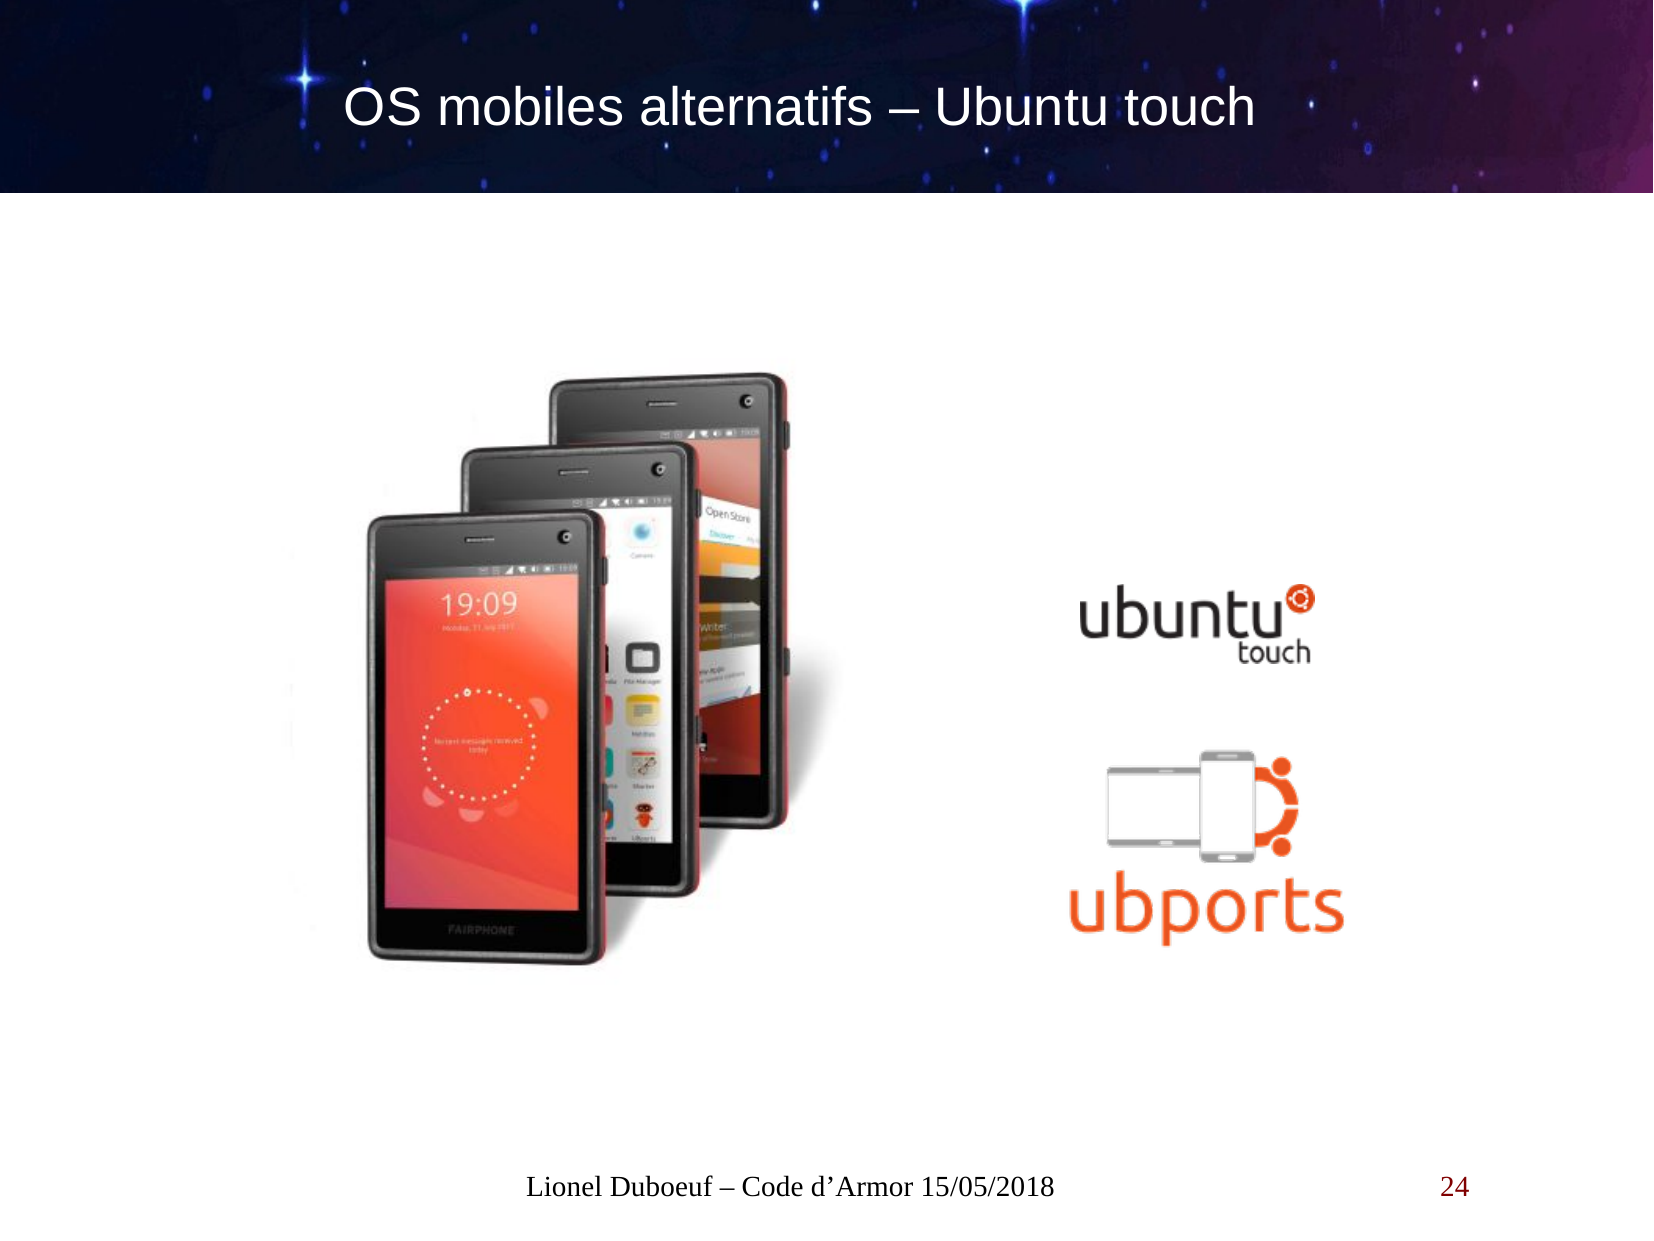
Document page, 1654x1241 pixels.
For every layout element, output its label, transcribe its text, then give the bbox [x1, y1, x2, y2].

picture [194, 334, 961, 1051]
picture [1080, 584, 1315, 664]
picture [0, 0, 1653, 193]
title OS mobiles alternatifs – Ubuntu touch [57, 2, 1546, 211]
picture [1065, 708, 1347, 991]
